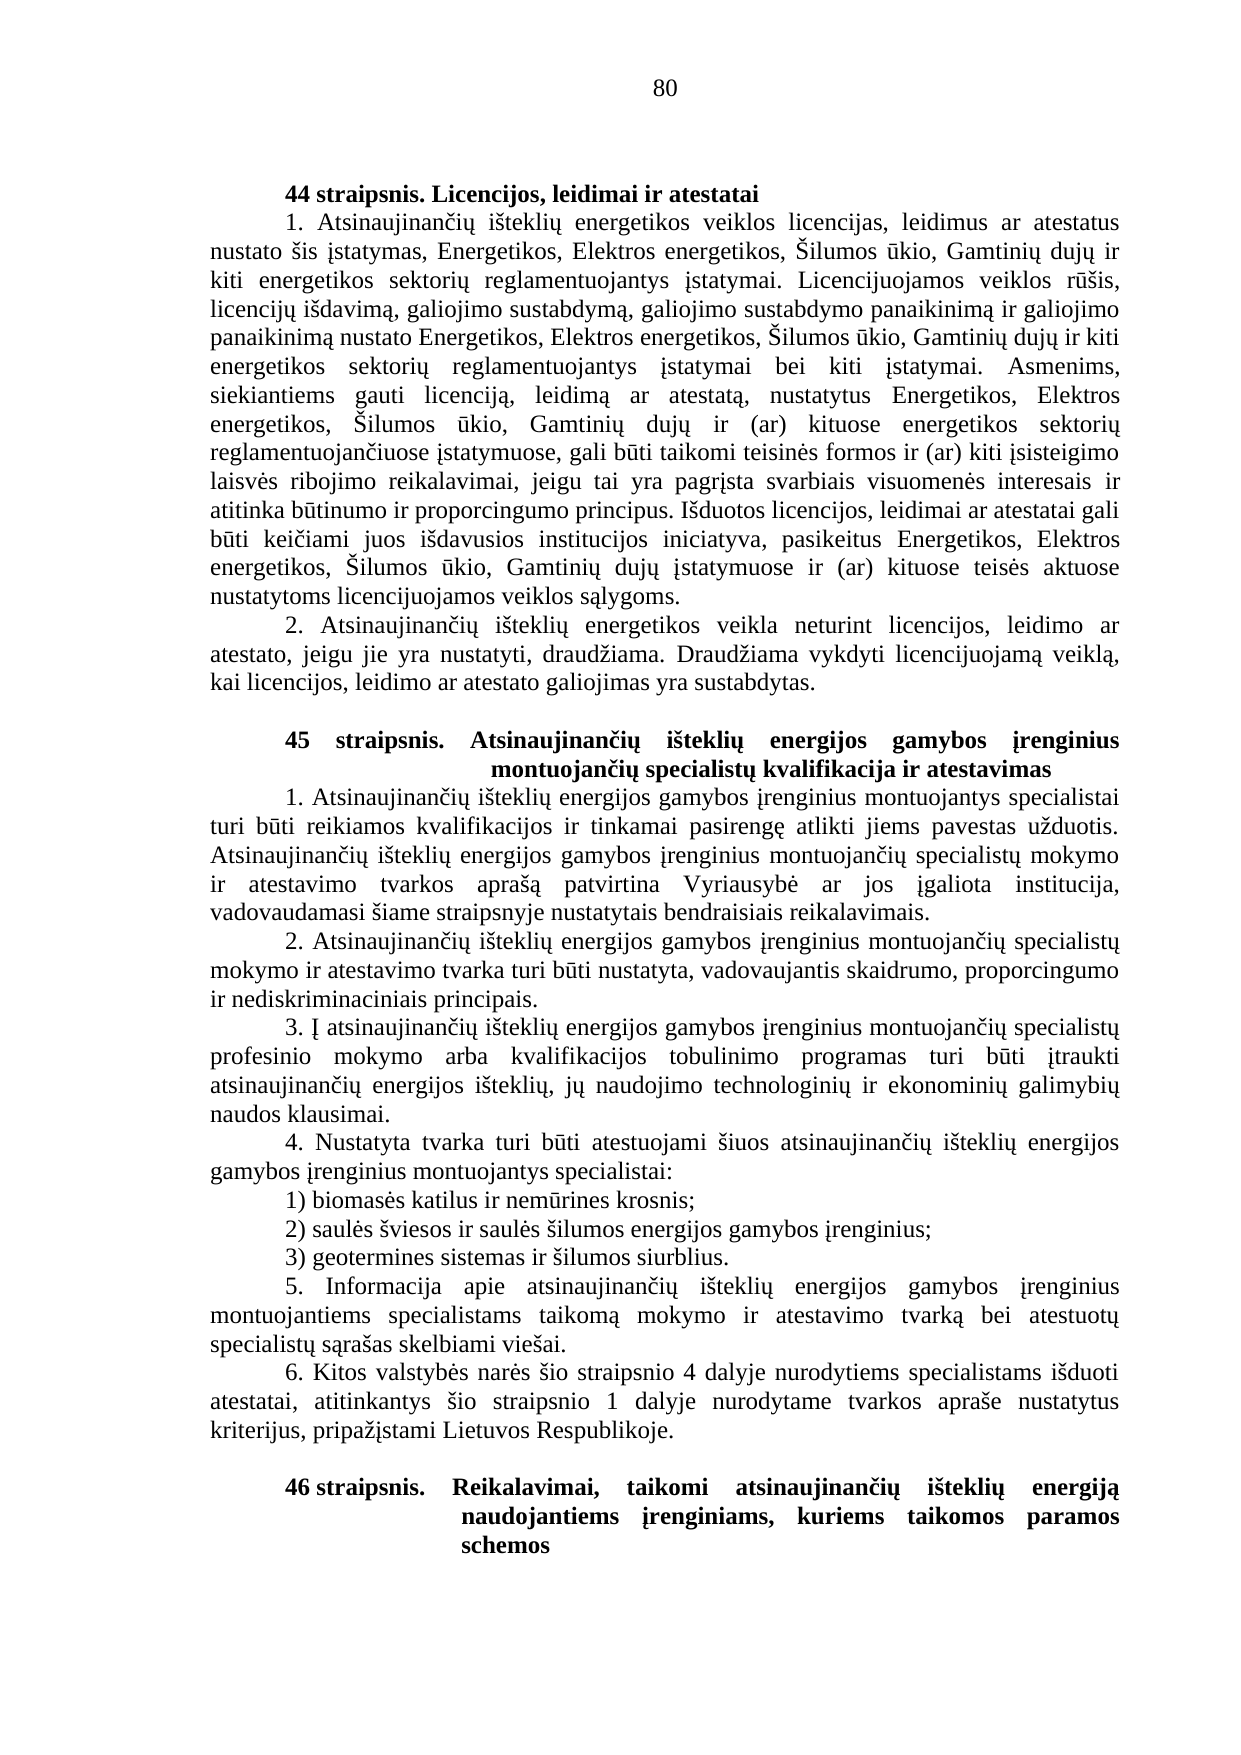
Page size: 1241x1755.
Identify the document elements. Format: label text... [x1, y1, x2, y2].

text 4. Nustatyta tvarka turi būti atestuojami šiuos atsinaujinančių išteklių energijos gamybos įrenginius montuojantys specialistai: [210, 1127, 1120, 1185]
text 45 straipsnis. Atsinaujinančių išteklių energijos gamybos įrenginius montuojančių specialistų kvalifikacija ir atestavimas [285, 725, 1120, 782]
text 6. Kitos valstybės narės šio straipsnio 4 dalyje nurodytiems specialistams išduoti atestatai, atitinkantys šio straipsnio 1 dalyje nurodytame tvarkos apraše nustatytus kriterijus, pripažįstami Lietuvos Respublikoje. [210, 1357, 1120, 1444]
text 2. Atsinaujinančių išteklių energetikos veikla neturint licencijos, leidimo ar atestato, jeigu jie yra nustatyti, draudžiama. Draudžiama vykdyti licencijuojamą veiklą, kai licencijos, leidimo ar atestato galiojimas yra sustabdytas. [210, 610, 1120, 696]
text 3) geotermines sistemas ir šilumos siurblius. [210, 1242, 1120, 1271]
text 2) saulės šviesos ir saulės šilumos energijos gamybos įrenginius; [210, 1214, 1120, 1242]
text 3. Į atsinaujinančių išteklių energijos gamybos įrenginius montuojančių specialistų profesinio mokymo arba kvalifikacijos tobulinimo programas turi būti įtraukti atsinaujinančių energijos išteklių, jų naudojimo technologinių ir ekonominių galimybių naudos klausimai. [210, 1012, 1120, 1127]
text 5. Informacija apie atsinaujinančių išteklių energijos gamybos įrenginius montuojantiems specialistams taikomą mokymo ir atestavimo tvarką bei atestuotų specialistų sąrašas skelbiami viešai. [210, 1271, 1120, 1357]
text 46 straipsnis. Reikalavimai, taikomi atsinaujinančių išteklių energiją naudojantiems įrenginiams, kuriems taikomos paramos schemos [285, 1472, 1120, 1559]
text 1) biomasės katilus ir nemūrines krosnis; [210, 1185, 1120, 1214]
text 2. Atsinaujinančių išteklių energijos gamybos įrenginius montuojančių specialistų mokymo ir atestavimo tvarka turi būti nustatyta, vadovaujantis skaidrumo, proporcingumo ir nediskriminaciniais principais. [210, 926, 1120, 1012]
text 44 straipsnis. Licencijos, leidimai ir atestatai [210, 179, 1120, 207]
text 1. Atsinaujinančių išteklių energetikos veiklos licencijas, leidimus ar atestatus nustato šis įstatymas, Energetikos, Elektros energetikos, Šilumos ūkio, Gamtinių dujų ir kiti energetikos sektorių reglamentuojantys įstatymai. Licencijuojamos veiklos rūšis, licencijų išdavimą, galiojimo sustabdymą, galiojimo sustabdymo panaikinimą ir galiojimo panaikinimą nustato Energetikos, Elektros energetikos, Šilumos ūkio, Gamtinių dujų ir kiti energetikos sektorių reglamentuojantys įstatymai bei kiti įstatymai. Asmenims, siekiantiems gauti licenciją, leidimą ar atestatą, nustatytus Energetikos, Elektros energetikos, Šilumos ūkio, Gamtinių dujų ir (ar) kituose energetikos sektorių reglamentuojančiuose įstatymuose, gali būti taikomi teisinės formos ir (ar) kiti įsisteigimo laisvės ribojimo reikalavimai, jeigu tai yra pagrįsta svarbiais visuomenės interesais ir atitinka būtinumo ir proporcingumo principus. Išduotos licencijos, leidimai ar atestatai gali būti keičiami juos išdavusios institucijos iniciatyva, pasikeitus Energetikos, Elektros energetikos, Šilumos ūkio, Gamtinių dujų įstatymuose ir (ar) kituose teisės aktuose nustatytoms licencijuojamos veiklos sąlygoms. [210, 207, 1120, 610]
text 1. Atsinaujinančių išteklių energijos gamybos įrenginius montuojantys specialistai turi būti reikiamos kvalifikacijos ir tinkamai pasirengę atlikti jiems pavestas užduotis. Atsinaujinančių išteklių energijos gamybos įrenginius montuojančių specialistų mokymo ir atestavimo tvarkos aprašą patvirtina Vyriausybė ar jos įgaliota institucija, vadovaudamasi šiame straipsnyje nustatytais bendraisiais reikalavimais. [210, 782, 1120, 926]
